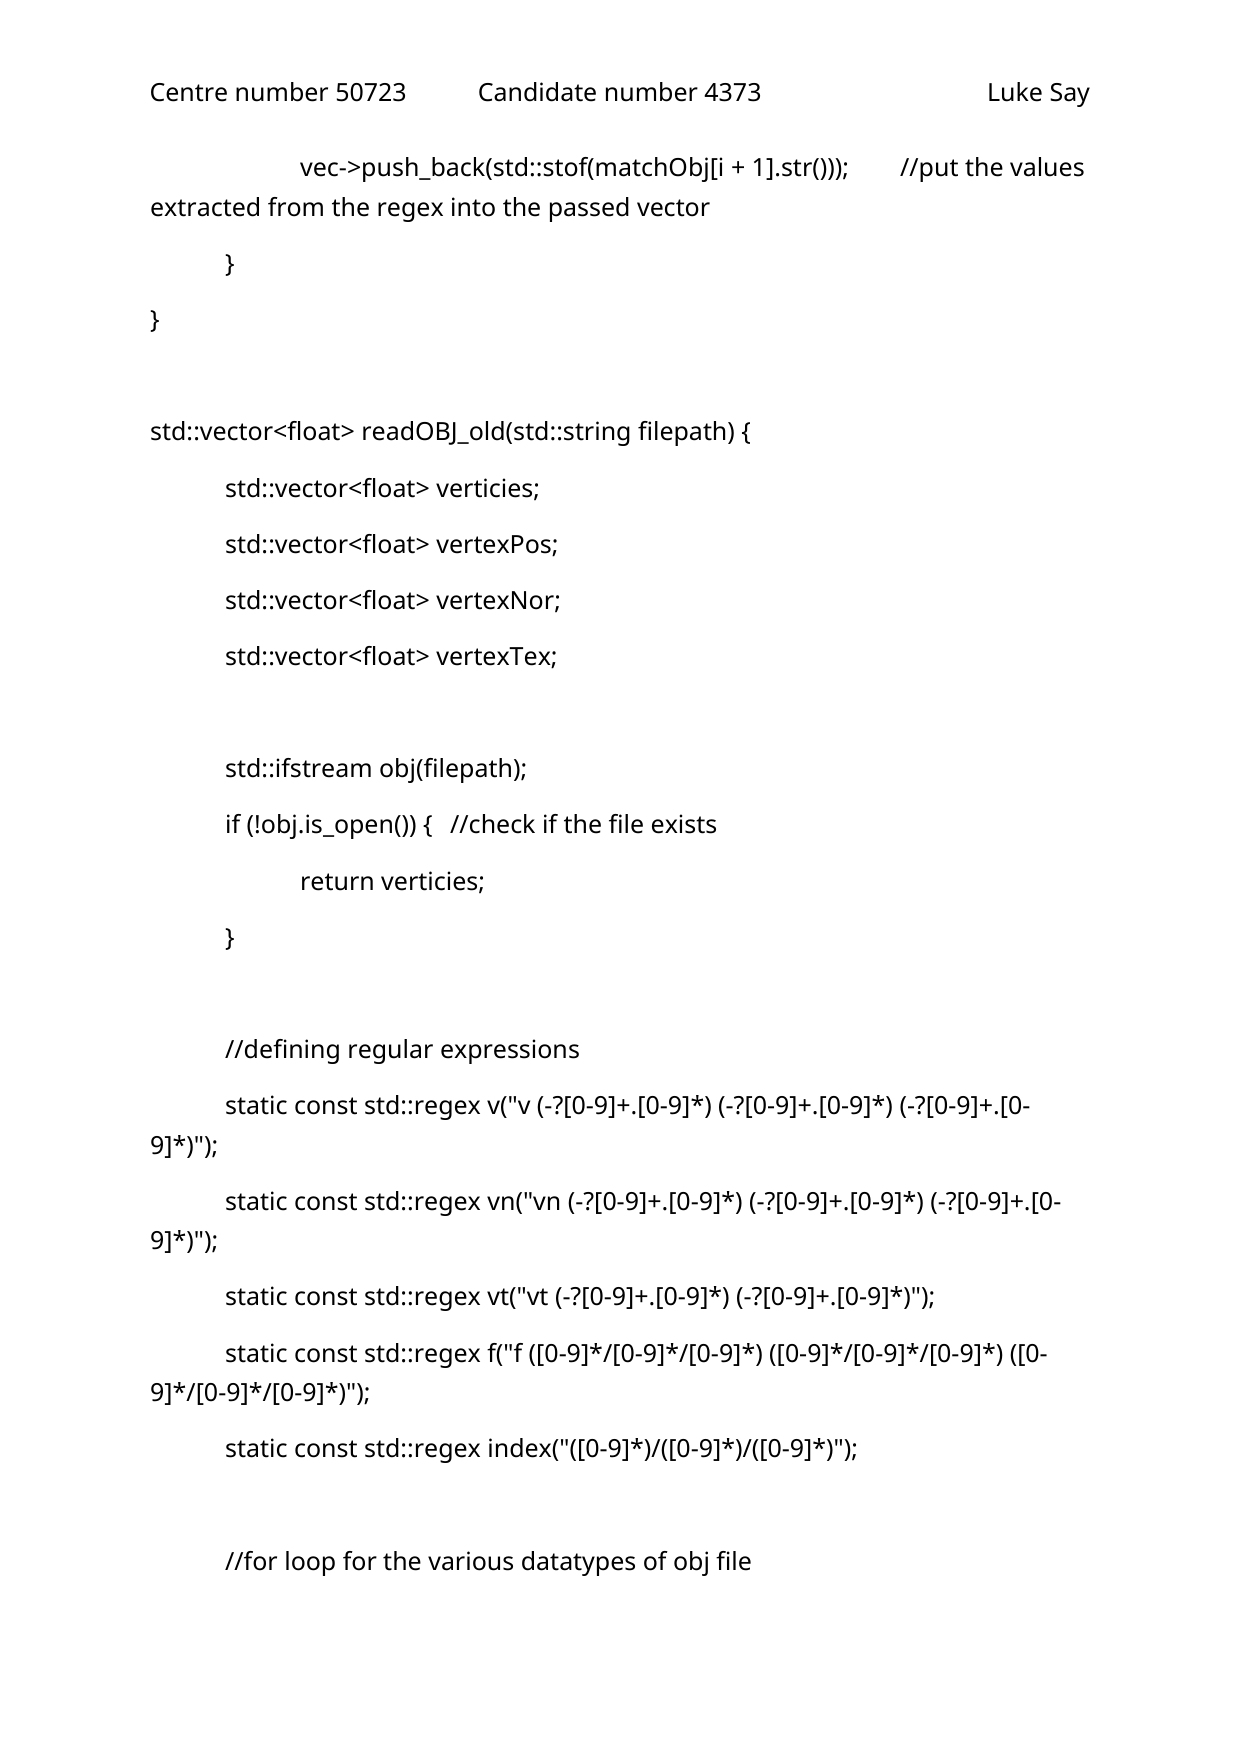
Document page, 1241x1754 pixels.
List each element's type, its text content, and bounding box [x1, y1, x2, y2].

text //defining regular expressions [150, 1032, 1090, 1066]
text } [150, 919, 1090, 953]
text } [150, 246, 1090, 280]
text std::vector<float> vertexTex; [150, 639, 1090, 673]
text std::vector<float> readOBJ_old(std::string filepath) { [150, 414, 1090, 448]
text std::vector<float> verticies; [150, 470, 1090, 504]
text static const std::regex vn("vn (-?[0-9]+.[0-9]*) (-?[0-9]+.[0-9]*) (-?[0-9]+.[0-9]*)"); [150, 1183, 1090, 1257]
text std::ifstream obj(filepath); [150, 751, 1090, 785]
text static const std::regex index("([0-9]*)/([0-9]*)/([0-9]*)"); [150, 1431, 1090, 1465]
text static const std::regex v("v (-?[0-9]+.[0-9]*) (-?[0-9]+.[0-9]*) (-?[0-9]+.[0-9]*)"); [150, 1088, 1090, 1161]
text static const std::regex vt("vt (-?[0-9]+.[0-9]*) (-?[0-9]+.[0-9]*)"); [150, 1279, 1090, 1313]
text //for loop for the various datatypes of obj file [150, 1543, 1090, 1577]
text std::vector<float> vertexPos; [150, 526, 1090, 560]
text vec->push_back(std::stof(matchObj[i + 1].str())); //put the values extracted from the regex into the passed vector [150, 150, 1090, 223]
text if (!obj.is_open()) { //check if the file exists [150, 807, 1090, 841]
text return verticies; [150, 863, 1090, 897]
text std::vector<float> vertexNor; [150, 582, 1090, 617]
text } [150, 302, 1090, 336]
text static const std::regex f("f ([0-9]*/[0-9]*/[0-9]*) ([0-9]*/[0-9]*/[0-9]*) ([0-9]*/[0-9]*/[0-9]*)"); [150, 1335, 1090, 1409]
